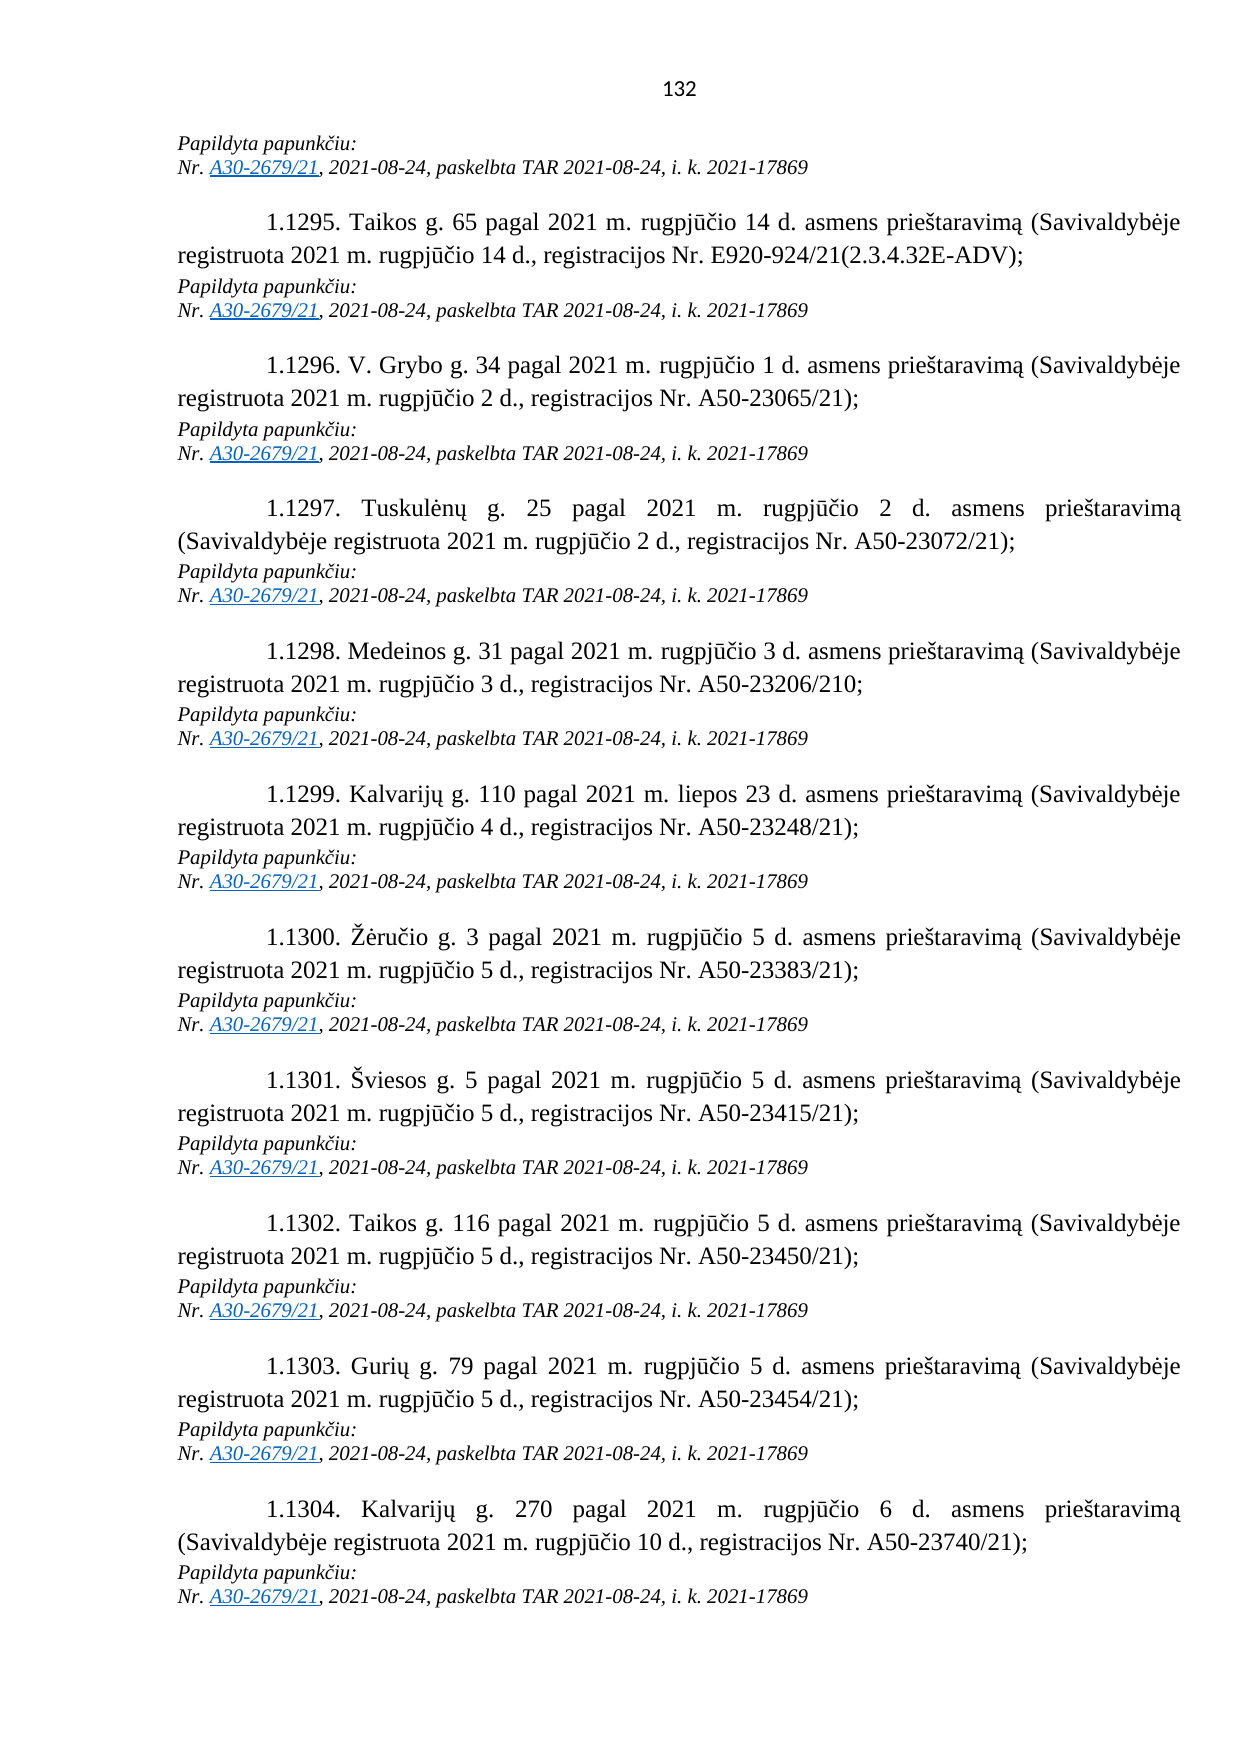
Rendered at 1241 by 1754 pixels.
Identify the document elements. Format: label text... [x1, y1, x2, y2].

text 1.1301. Šviesos g. 5 pagal 2021 m. rugpjūčio 5 d. asmens prieštaravimą (Savivaldybėje registruota 2021 m. rugpjūčio 5 d., registracijos Nr. A50-23415/21); [177, 1065, 1181, 1127]
text Nr. A30-2679/21, 2021-08-24, paskelbta TAR 2021-08-24, i. k. 2021-17869 [177, 1441, 1181, 1465]
text 1.1298. Medeinos g. 31 pagal 2021 m. rugpjūčio 3 d. asmens prieštaravimą (Savivaldybėje registruota 2021 m. rugpjūčio 3 d., registracijos Nr. A50-23206/210; [177, 636, 1181, 698]
text Nr. A30-2679/21, 2021-08-24, paskelbta TAR 2021-08-24, i. k. 2021-17869 [177, 1012, 1181, 1036]
text Papildyta papunkčiu: [177, 131, 1181, 155]
text Papildyta papunkčiu: [177, 702, 1181, 726]
text Papildyta papunkčiu: [177, 988, 1181, 1012]
text Nr. A30-2679/21, 2021-08-24, paskelbta TAR 2021-08-24, i. k. 2021-17869 [177, 1584, 1181, 1608]
text 1.1295. Taikos g. 65 pagal 2021 m. rugpjūčio 14 d. asmens prieštaravimą (Savivaldybėje registruota 2021 m. rugpjūčio 14 d., registracijos Nr. E920-924/21(2.3.4.32E-ADV); [177, 207, 1181, 269]
text 1.1300. Žėručio g. 3 pagal 2021 m. rugpjūčio 5 d. asmens prieštaravimą (Savivaldybėje registruota 2021 m. rugpjūčio 5 d., registracijos Nr. A50-23383/21); [177, 922, 1181, 984]
text Papildyta papunkčiu: [177, 273, 1181, 298]
text Papildyta papunkčiu: [177, 1274, 1181, 1298]
text Nr. A30-2679/21, 2021-08-24, paskelbta TAR 2021-08-24, i. k. 2021-17869 [177, 441, 1181, 464]
text Nr. A30-2679/21, 2021-08-24, paskelbta TAR 2021-08-24, i. k. 2021-17869 [177, 726, 1181, 750]
text 1.1296. V. Grybo g. 34 pagal 2021 m. rugpjūčio 1 d. asmens prieštaravimą (Savivaldybėje registruota 2021 m. rugpjūčio 2 d., registracijos Nr. A50-23065/21); [177, 350, 1181, 412]
text 1.1303. Gurių g. 79 pagal 2021 m. rugpjūčio 5 d. asmens prieštaravimą (Savivaldybėje registruota 2021 m. rugpjūčio 5 d., registracijos Nr. A50-23454/21); [177, 1351, 1181, 1413]
text Papildyta papunkčiu: [177, 1560, 1181, 1584]
text Papildyta papunkčiu: [177, 845, 1181, 869]
text Nr. A30-2679/21, 2021-08-24, paskelbta TAR 2021-08-24, i. k. 2021-17869 [177, 1155, 1181, 1179]
text Nr. A30-2679/21, 2021-08-24, paskelbta TAR 2021-08-24, i. k. 2021-17869 [177, 155, 1181, 179]
text 1.1299. Kalvarijų g. 110 pagal 2021 m. liepos 23 d. asmens prieštaravimą (Savivaldybėje registruota 2021 m. rugpjūčio 4 d., registracijos Nr. A50-23248/21); [177, 779, 1181, 841]
text Nr. A30-2679/21, 2021-08-24, paskelbta TAR 2021-08-24, i. k. 2021-17869 [177, 869, 1181, 893]
text Nr. A30-2679/21, 2021-08-24, paskelbta TAR 2021-08-24, i. k. 2021-17869 [177, 583, 1181, 607]
text Papildyta papunkčiu: [177, 1131, 1181, 1155]
text 1.1304. Kalvarijų g. 270 pagal 2021 m. rugpjūčio 6 d. asmens prieštaravimą (Savivaldybėje registruota 2021 m. rugpjūčio 10 d., registracijos Nr. A50-23740/21); [177, 1494, 1181, 1556]
text 1.1297. Tuskulėnų g. 25 pagal 2021 m. rugpjūčio 2 d. asmens prieštaravimą (Savivaldybėje registruota 2021 m. rugpjūčio 2 d., registracijos Nr. A50-23072/21); [177, 493, 1181, 555]
text Papildyta papunkčiu: [177, 559, 1181, 583]
text Nr. A30-2679/21, 2021-08-24, paskelbta TAR 2021-08-24, i. k. 2021-17869 [177, 298, 1181, 322]
text Nr. A30-2679/21, 2021-08-24, paskelbta TAR 2021-08-24, i. k. 2021-17869 [177, 1298, 1181, 1322]
text Papildyta papunkčiu: [177, 1417, 1181, 1441]
text Papildyta papunkčiu: [177, 416, 1181, 441]
text 1.1302. Taikos g. 116 pagal 2021 m. rugpjūčio 5 d. asmens prieštaravimą (Savivaldybėje registruota 2021 m. rugpjūčio 5 d., registracijos Nr. A50-23450/21); [177, 1208, 1181, 1270]
